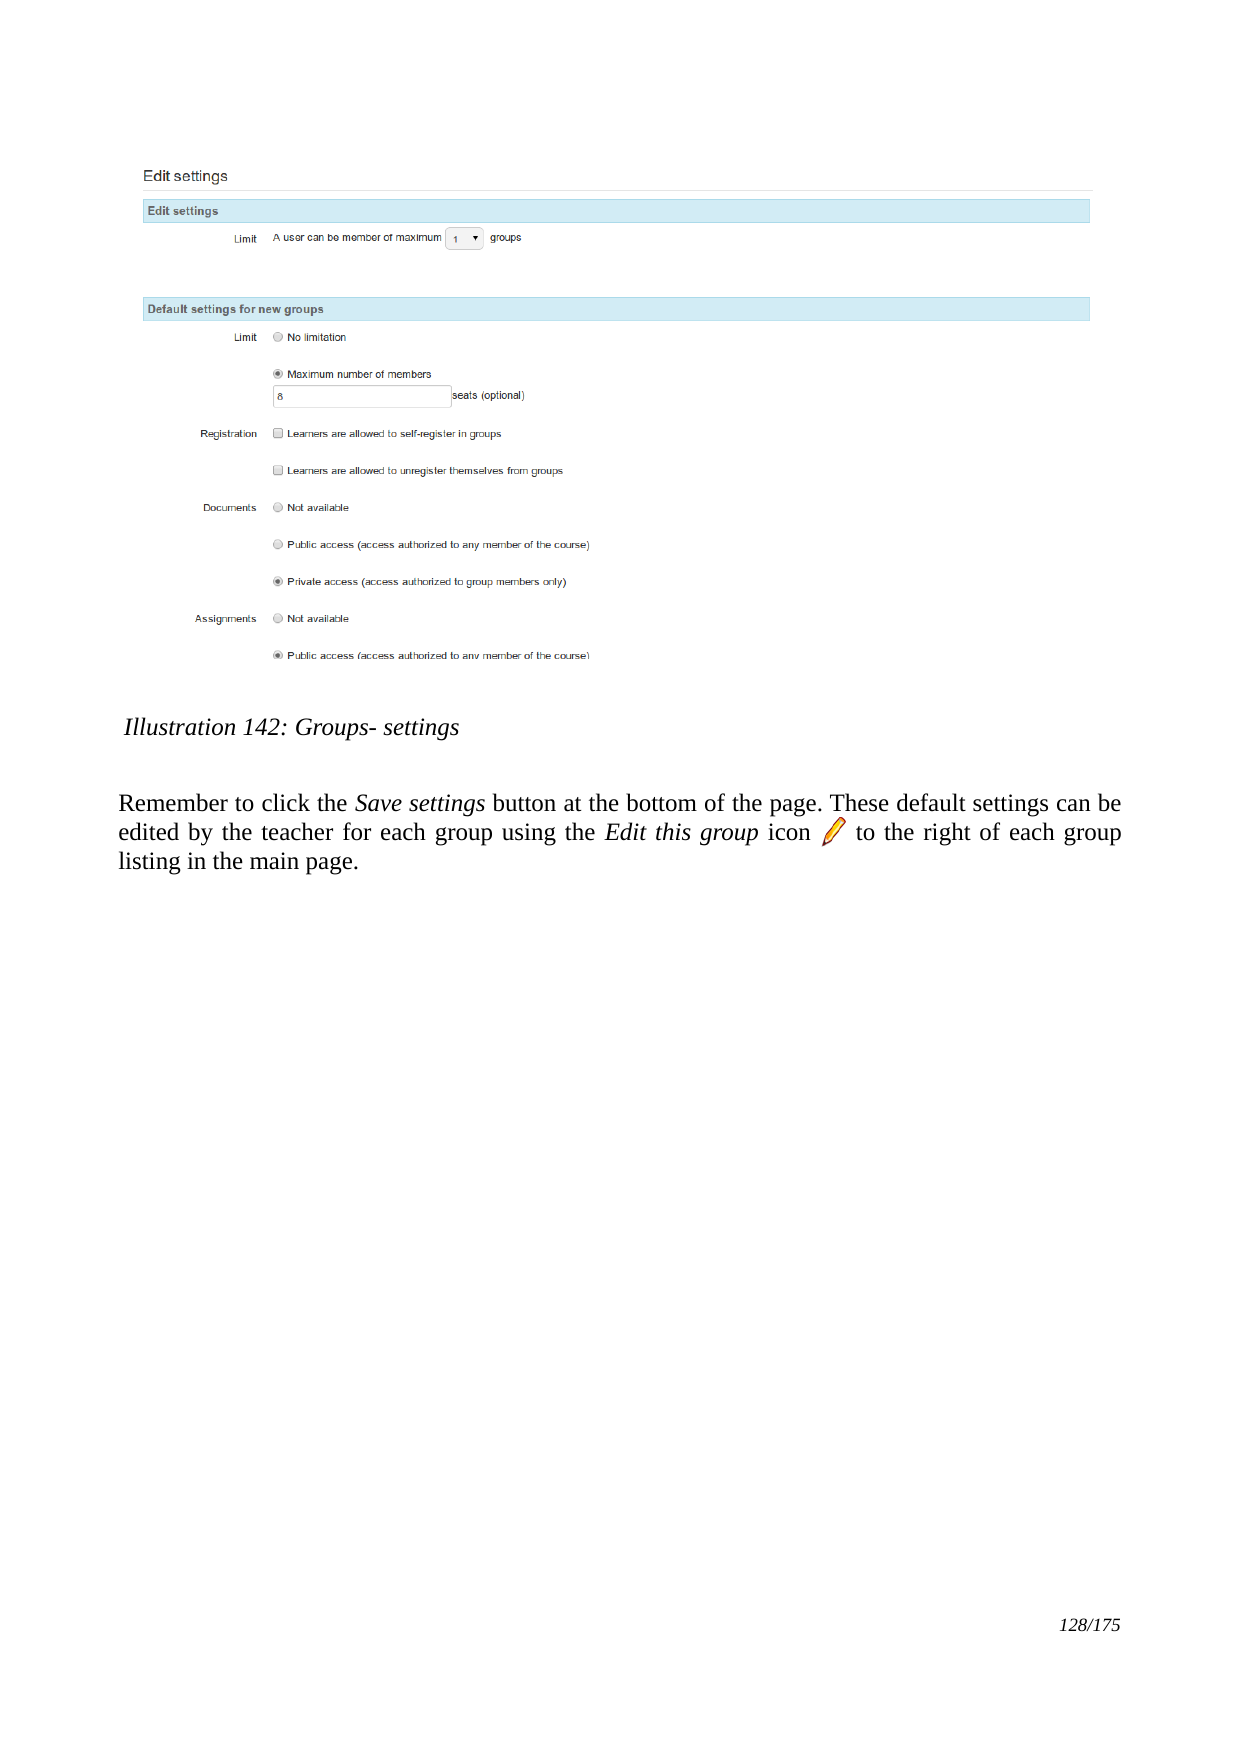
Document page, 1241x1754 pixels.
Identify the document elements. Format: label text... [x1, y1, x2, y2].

picture [131, 164, 1093, 659]
text Remember to click the Save settings button at the bottom of the page. These default settings can be edited by the teacher for each group using the Edit this group icon to the right of each group listing in the main page. [118, 788, 1122, 875]
picture [819, 817, 847, 847]
text Illustration 142: Groups- settings [124, 712, 1118, 741]
